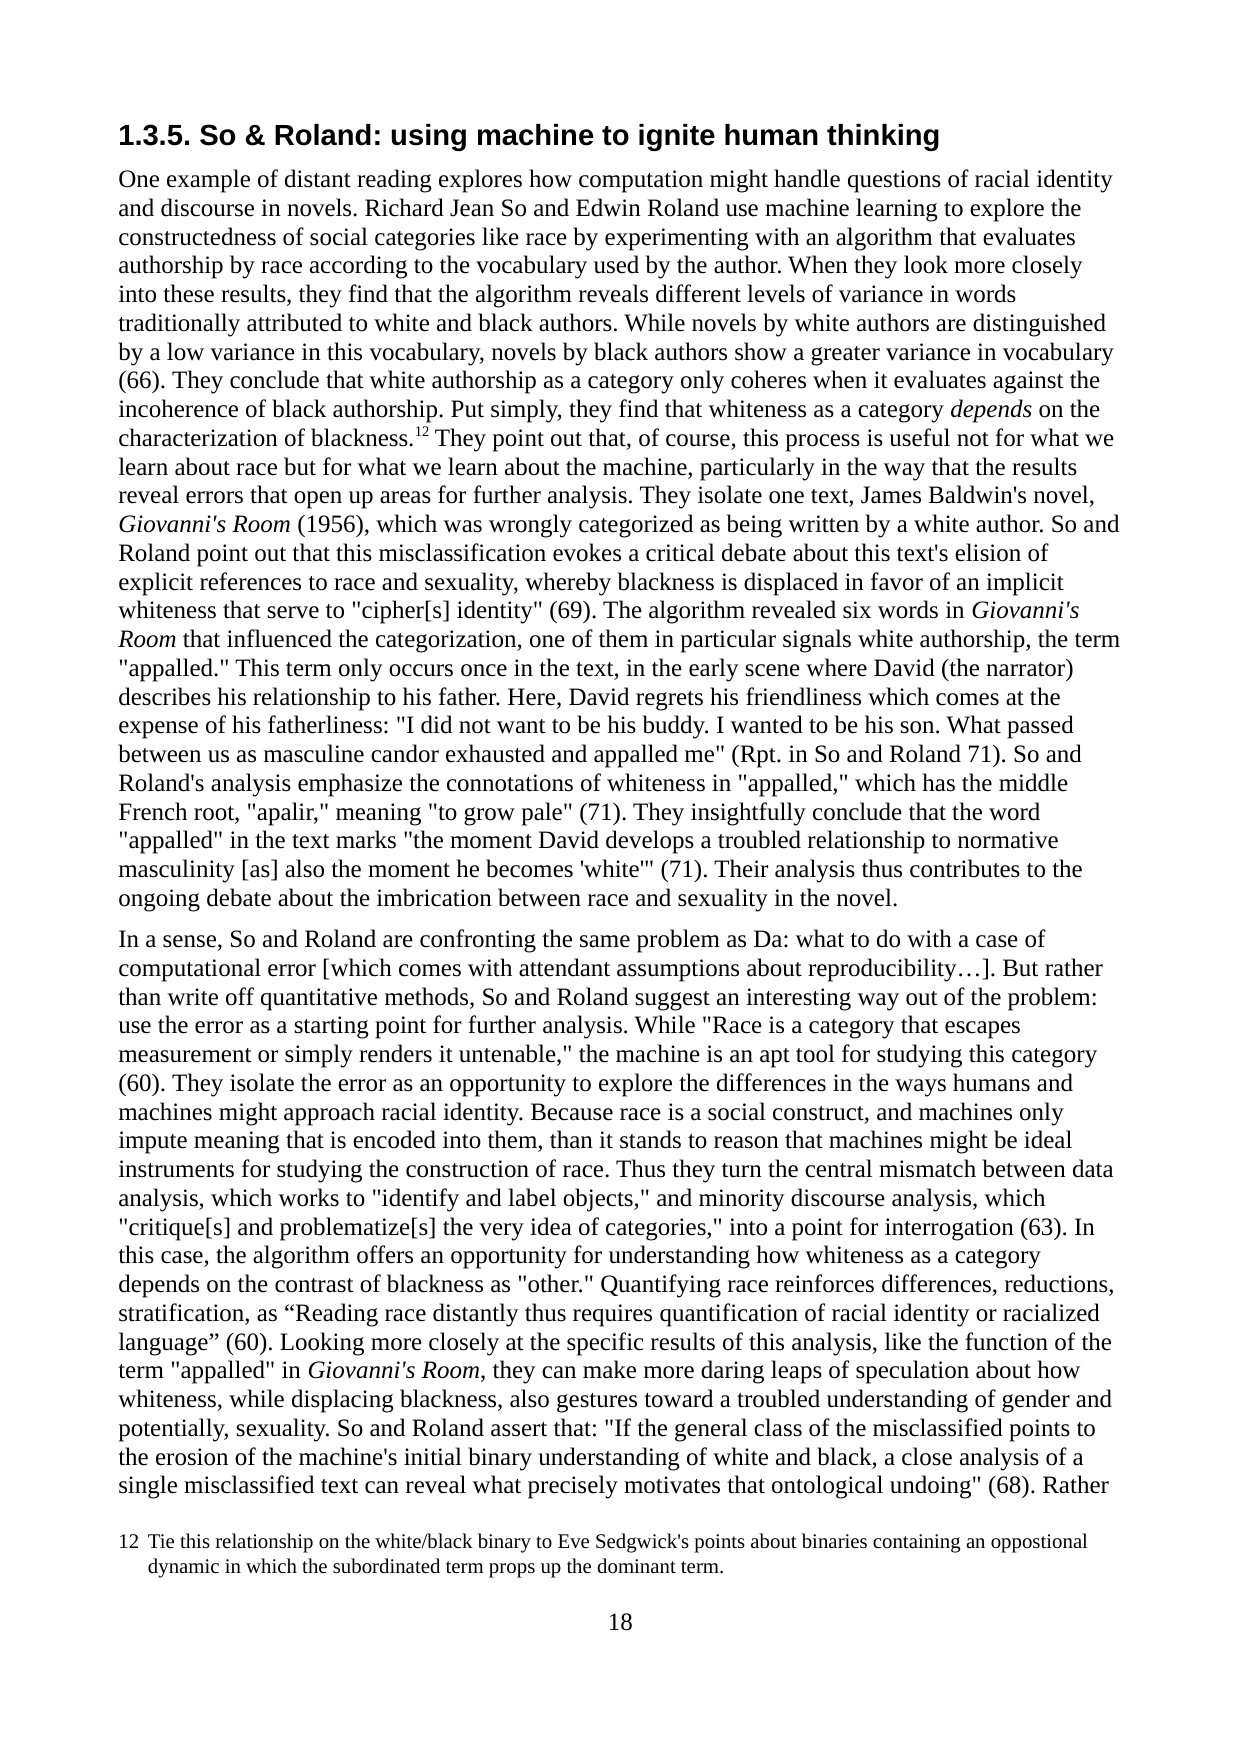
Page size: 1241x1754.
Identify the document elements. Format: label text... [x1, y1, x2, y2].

text One example of distant reading explores how computation might handle questions of racial identity and discourse in novels. Richard Jean So and Edwin Roland use machine learning to explore the constructedness of social categories like race by experimenting with an algorithm that evaluates authorship by race according to the vocabulary used by the author. When they look more closely into these results, they find that the algorithm reveals different levels of variance in words traditionally attributed to white and black authors. While novels by white authors are distinguished by a low variance in this vocabulary, novels by black authors show a greater variance in vocabulary (66). They conclude that white authorship as a category only coheres when it evaluates against the incoherence of black authorship. Put simply, they find that whiteness as a category depends on the characterization of blackness. They point out that, of course, this process is useful not for what we learn about race but for what we learn about the machine, particularly in the way that the results reveal errors that open up areas for further analysis. They isolate one text, James Baldwin's novel, Giovanni's Room (1956), which was wrongly categorized as being written by a white author. So and Roland point out that this misclassification evokes a critical debate about this text's elision of explicit references to race and sexuality, whereby blackness is displaced in favor of an implicit whiteness that serve to "cipher[s] identity" (69). The algorithm revealed six words in Giovanni's Room that influenced the categorization, one of them in particular signals white authorship, the term "appalled." This term only occurs once in the text, in the early scene where David (the narrator) describes his relationship to his father. Here, David regrets his friendliness which comes at the expense of his fatherliness: "I did not want to be his buddy. I wanted to be his son. What passed between us as masculine candor exhausted and appalled me" (Rpt. in So and Roland 71). So and Roland's analysis emphasize the connotations of whiteness in "appalled," which has the middle French root, "apalir," meaning "to grow pale" (71). They insightfully conclude that the word "appalled" in the text marks "the moment David develops a troubled relationship to normative masculinity [as] also the moment he becomes 'white'" (71). Their analysis thus contributes to the ongoing debate about the imbrication between race and sexuality in the novel. [118, 164, 1122, 912]
subtitle So & Roland: using machine to ignite human thinking [118, 118, 1122, 152]
text In a sense, So and Roland are confronting the same problem as Da: what to do with a case of computational error [which comes with attendant assumptions about reproducibility…]. But rather than write off quantitative methods, So and Roland suggest an interesting way out of the problem: use the error as a starting point for further analysis. While "Race is a category that escapes measurement or simply renders it untenable," the machine is an apt tool for studying this category (60). They isolate the error as an opportunity to explore the differences in the ways humans and machines might approach racial identity. Because race is a social construct, and machines only impute meaning that is encoded into them, than it stands to reason that machines might be ideal instruments for studying the construction of race. Thus they turn the central mismatch between data analysis, which works to "identify and label objects," and minority discourse analysis, which "critique[s] and problematize[s] the very idea of categories," into a point for interrogation (63). In this case, the algorithm offers an opportunity for understanding how whiteness as a category depends on the contrast of blackness as "other." Quantifying race reinforces differences, reductions, stratification, as “Reading race distantly thus requires quantification of racial identity or racialized language” (60). Looking more closely at the specific results of this analysis, like the function of the term "appalled" in Giovanni's Room, they can make more daring leaps of speculation about how whiteness, while displacing blackness, also gestures toward a troubled understanding of gender and potentially, sexuality. So and Roland assert that: "If the general class of the misclassified points to the erosion of the machine's initial binary understanding of white and black, a close analysis of a single misclassified text can reveal what precisely motivates that ontological undoing" (68). Rather [118, 924, 1122, 1499]
text Tie this relationship on the white/black binary to Eve Sedgwick's points about binaries containing an oppostional dynamic in which the subordinated term props up the dominant term. [118, 1529, 1122, 1578]
